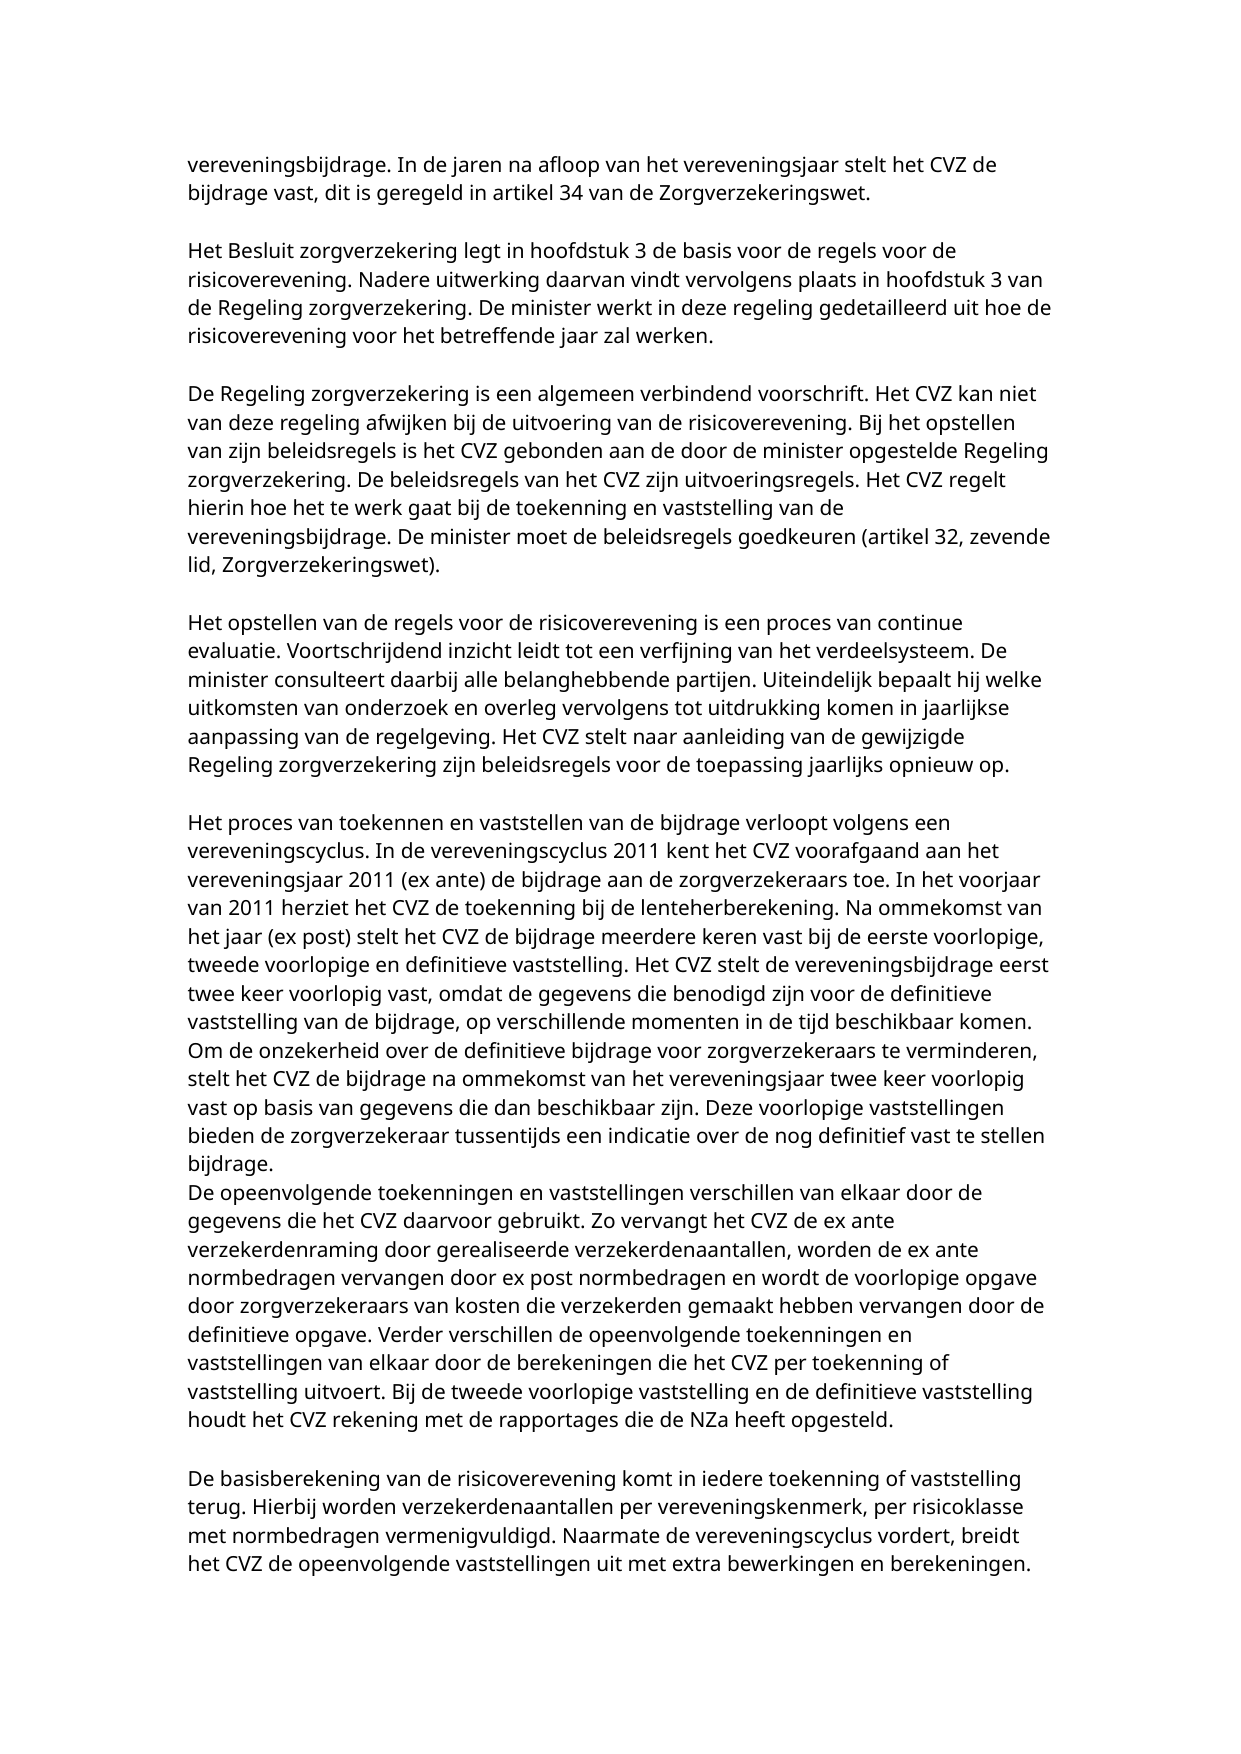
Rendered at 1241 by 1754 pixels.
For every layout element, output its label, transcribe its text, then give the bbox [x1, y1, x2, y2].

text De Regeling zorgverzekering is een algemeen verbindend voorschrift. Het CVZ kan niet van deze regeling afwijken bij de uitvoering van de risicoverevening. Bij het opstellen van zijn beleidsregels is het CVZ gebonden aan de door de minister opgestelde Regeling zorgverzekering. De beleidsregels van het CVZ zijn uitvoeringsregels. Het CVZ regelt hierin hoe het te werk gaat bij de toekenning en vaststelling van de vereveningsbijdrage. De minister moet de beleidsregels goedkeuren (artikel 32, zevende lid, Zorgverzekeringswet). [187, 379, 1053, 579]
text Het Besluit zorgverzekering legt in hoofdstuk 3 de basis voor de regels voor de risicoverevening. Nadere uitwerking daarvan vindt vervolgens plaats in hoofdstuk 3 van de Regeling zorgverzekering. De minister werkt in deze regeling gedetailleerd uit hoe de risicoverevening voor het betreffende jaar zal werken. [187, 236, 1053, 350]
text Het proces van toekennen en vaststellen van de bijdrage verloopt volgens een vereveningscyclus. In de vereveningscyclus 2011 kent het CVZ voorafgaand aan het vereveningsjaar 2011 (ex ante) de bijdrage aan de zorgverzekeraars toe. In het voorjaar van 2011 herziet het CVZ de toekenning bij de lenteherberekening. Na ommekomst van het jaar (ex post) stelt het CVZ de bijdrage meerdere keren vast bij de eerste voorlopige, tweede voorlopige en definitieve vaststelling. Het CVZ stelt de vereveningsbijdrage eerst twee keer voorlopig vast, omdat de gegevens die benodigd zijn voor de definitieve vaststelling van de bijdrage, op verschillende momenten in de tijd beschikbaar komen. Om de onzekerheid over de definitieve bijdrage voor zorgverzekeraars te verminderen, stelt het CVZ de bijdrage na ommekomst van het vereveningsjaar twee keer voorlopig vast op basis van gegevens die dan beschikbaar zijn. Deze voorlopige vaststellingen bieden de zorgverzekeraar tussentijds een indicatie over de nog definitief vast te stellen bijdrage. [187, 808, 1053, 1178]
text Het opstellen van de regels voor de risicoverevening is een proces van continue evaluatie. Voortschrijdend inzicht leidt tot een verfijning van het verdeelsysteem. De minister consulteert daarbij alle belanghebbende partijen. Uiteindelijk bepaalt hij welke uitkomsten van onderzoek en overleg vervolgens tot uitdrukking komen in jaarlijkse aanpassing van de regelgeving. Het CVZ stelt naar aanleiding van de gewijzigde Regeling zorgverzekering zijn beleidsregels voor de toepassing jaarlijks opnieuw op. [187, 608, 1053, 779]
text vereveningsbijdrage. In de jaren na afloop van het vereveningsjaar stelt het CVZ de bijdrage vast, dit is geregeld in artikel 34 van de Zorgverzekeringswet. [187, 150, 1053, 207]
text De opeenvolgende toekenningen en vaststellingen verschillen van elkaar door de gegevens die het CVZ daarvoor gebruikt. Zo vervangt het CVZ de ex ante verzekerdenraming door gerealiseerde verzekerdenaantallen, worden de ex ante normbedragen vervangen door ex post normbedragen en wordt de voorlopige opgave door zorgverzekeraars van kosten die verzekerden gemaakt hebben vervangen door de definitieve opgave. Verder verschillen de opeenvolgende toekenningen en vaststellingen van elkaar door de berekeningen die het CVZ per toekenning of vaststelling uitvoert. Bij de tweede voorlopige vaststelling en de definitieve vaststelling houdt het CVZ rekening met de rapportages die de NZa heeft opgesteld. [187, 1178, 1053, 1434]
text De basisberekening van de risicoverevening komt in iedere toekenning of vaststelling terug. Hierbij worden verzekerdenaantallen per vereveningskenmerk, per risicoklasse met normbedragen vermenigvuldigd. Naarmate de vereveningscyclus vordert, breidt het CVZ de opeenvolgende vaststellingen uit met extra bewerkingen en berekeningen. [187, 1464, 1053, 1578]
